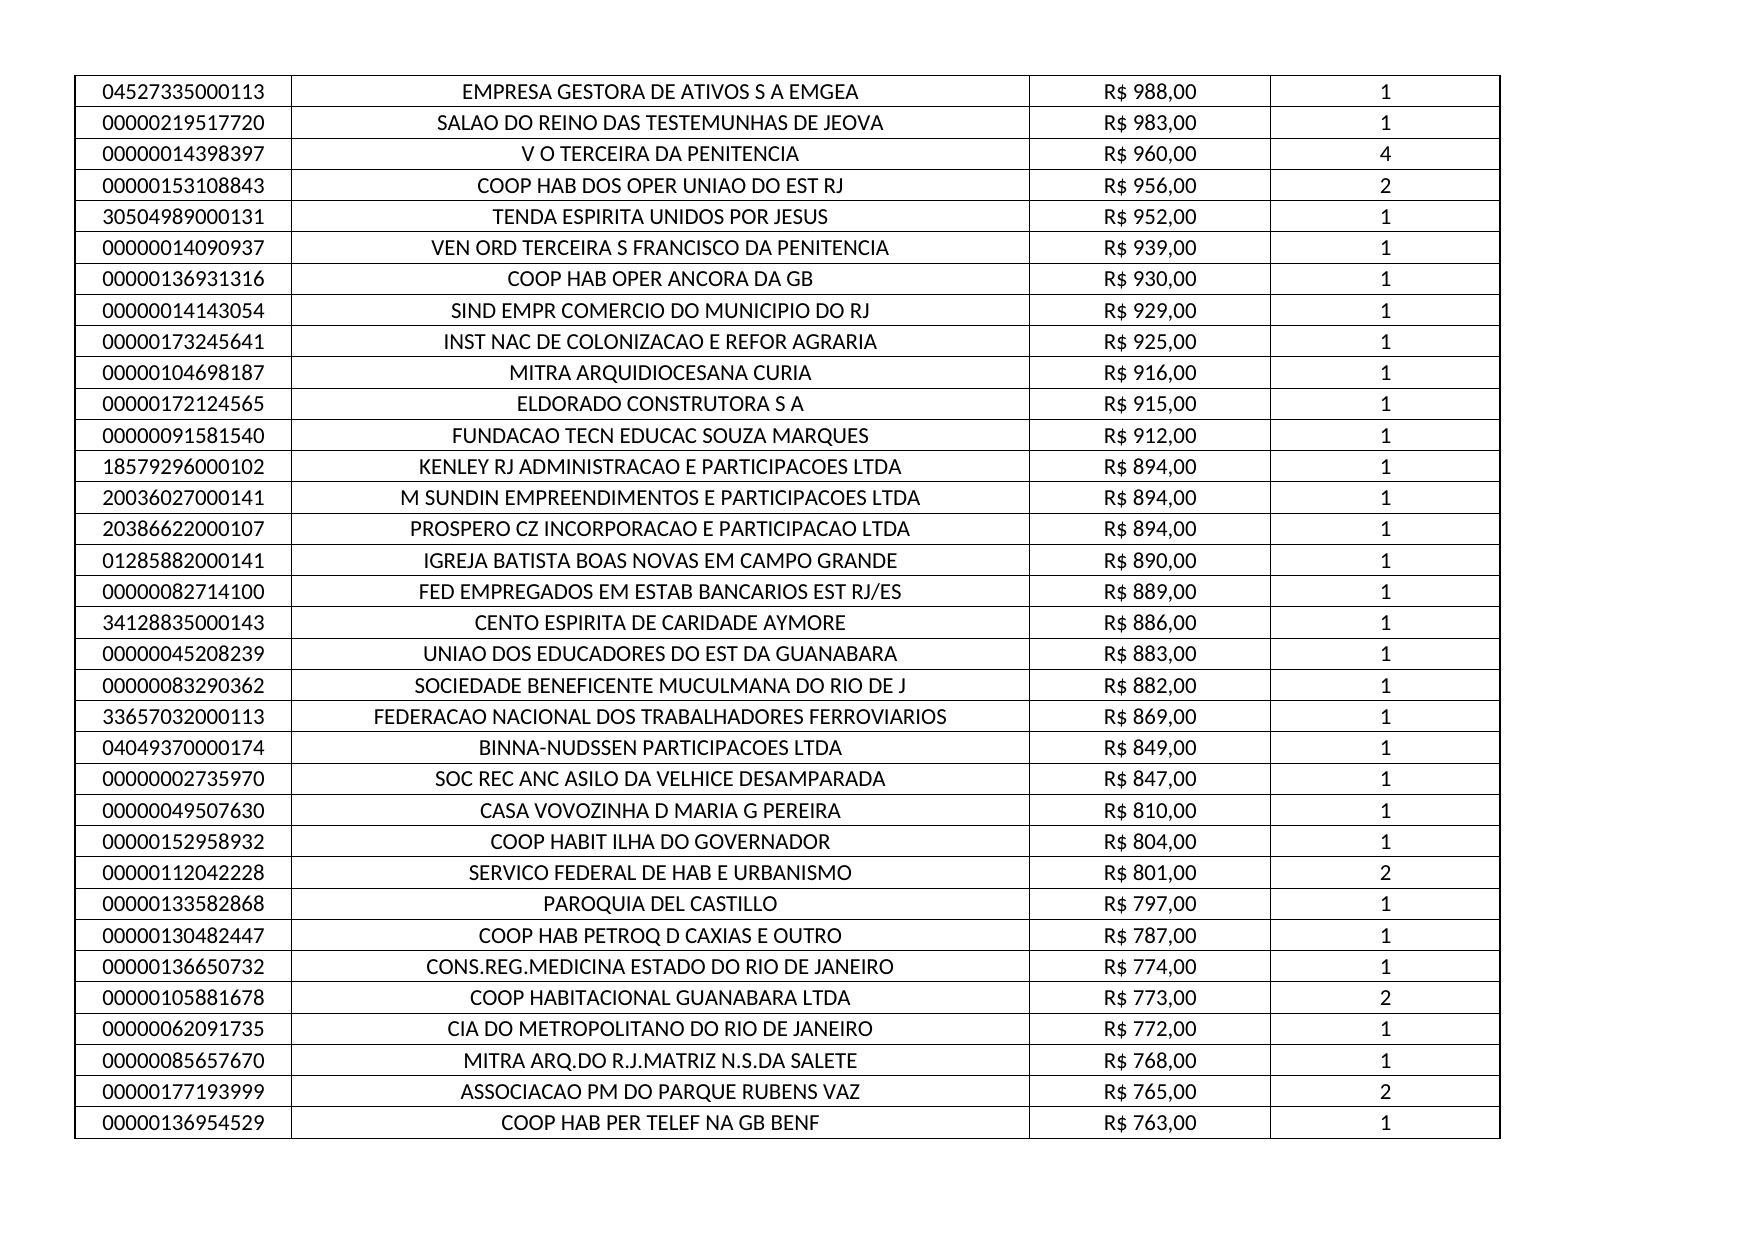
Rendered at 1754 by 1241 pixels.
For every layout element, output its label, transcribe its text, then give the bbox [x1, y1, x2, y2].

table_cell CIA DO METROPOLITANO DO RIO DE JANEIRO [292, 1014, 1029, 1044]
table_cell 30504989000131 [76, 201, 291, 231]
table_cell R$ 894,00 [1030, 482, 1270, 512]
table_cell 1 [1271, 326, 1499, 356]
table_cell V O TERCEIRA DA PENITENCIA [292, 139, 1029, 169]
table_cell 1 [1271, 1045, 1499, 1075]
table_cell SERVICO FEDERAL DE HAB E URBANISMO [292, 857, 1029, 887]
table_cell 00000091581540 [76, 420, 291, 450]
table_cell KENLEY RJ ADMINISTRACAO E PARTICIPACOES LTDA [292, 451, 1029, 481]
table_cell 1 [1271, 670, 1499, 700]
table_cell 1 [1271, 451, 1499, 481]
table_cell 00000104698187 [76, 357, 291, 387]
table_cell CONS.REG.MEDICINA ESTADO DO RIO DE JANEIRO [292, 951, 1029, 981]
table_cell R$ 849,00 [1030, 732, 1270, 762]
table_cell SOC REC ANC ASILO DA VELHICE DESAMPARADA [292, 764, 1029, 794]
table_cell ELDORADO CONSTRUTORA S A [292, 389, 1029, 419]
table_cell 1 [1271, 701, 1499, 731]
table_cell 1 [1271, 795, 1499, 825]
table_cell 1 [1271, 732, 1499, 762]
table_cell R$ 765,00 [1030, 1076, 1270, 1106]
table_cell 1 [1271, 545, 1499, 575]
table_cell 00000173245641 [76, 326, 291, 356]
table_cell 1 [1271, 420, 1499, 450]
table_cell CASA VOVOZINHA D MARIA G PEREIRA [292, 795, 1029, 825]
table_cell R$ 869,00 [1030, 701, 1270, 731]
table_cell ASSOCIACAO PM DO PARQUE RUBENS VAZ [292, 1076, 1029, 1106]
table_cell COOP HAB PETROQ D CAXIAS E OUTRO [292, 920, 1029, 950]
table_cell MITRA ARQ.DO R.J.MATRIZ N.S.DA SALETE [292, 1045, 1029, 1075]
table_cell 1 [1271, 76, 1499, 106]
table_cell 00000085657670 [76, 1045, 291, 1075]
table_cell R$ 763,00 [1030, 1107, 1270, 1137]
table_cell R$ 939,00 [1030, 232, 1270, 262]
table_cell 1 [1271, 951, 1499, 981]
table_cell 1 [1271, 514, 1499, 544]
table_cell R$ 915,00 [1030, 389, 1270, 419]
table_cell 4 [1271, 139, 1499, 169]
table_cell R$ 890,00 [1030, 545, 1270, 575]
table_cell 33657032000113 [76, 701, 291, 731]
table_cell 00000136954529 [76, 1107, 291, 1137]
table_cell 00000112042228 [76, 857, 291, 887]
table_cell 2 [1271, 1076, 1499, 1106]
table_cell PROSPERO CZ INCORPORACAO E PARTICIPACAO LTDA [292, 514, 1029, 544]
table_cell EMPRESA GESTORA DE ATIVOS S A EMGEA [292, 76, 1029, 106]
table_cell 2 [1271, 857, 1499, 887]
table_cell 00000136931316 [76, 264, 291, 294]
table_cell R$ 930,00 [1030, 264, 1270, 294]
table_cell R$ 952,00 [1030, 201, 1270, 231]
table_cell R$ 929,00 [1030, 295, 1270, 325]
table_cell VEN ORD TERCEIRA S FRANCISCO DA PENITENCIA [292, 232, 1029, 262]
table_cell SALAO DO REINO DAS TESTEMUNHAS DE JEOVA [292, 107, 1029, 137]
table_cell 1 [1271, 639, 1499, 669]
table_cell 18579296000102 [76, 451, 291, 481]
table_cell BINNA-NUDSSEN PARTICIPACOES LTDA [292, 732, 1029, 762]
table_cell 00000153108843 [76, 170, 291, 200]
table_cell R$ 768,00 [1030, 1045, 1270, 1075]
table_cell R$ 960,00 [1030, 139, 1270, 169]
table_cell 04049370000174 [76, 732, 291, 762]
table_cell PAROQUIA DEL CASTILLO [292, 889, 1029, 919]
table_cell MITRA ARQUIDIOCESANA CURIA [292, 357, 1029, 387]
table_cell 00000083290362 [76, 670, 291, 700]
table_cell 1 [1271, 295, 1499, 325]
table_cell R$ 956,00 [1030, 170, 1270, 200]
table_cell 00000136650732 [76, 951, 291, 981]
table_cell COOP HABITACIONAL GUANABARA LTDA [292, 982, 1029, 1012]
table_cell COOP HAB OPER ANCORA DA GB [292, 264, 1029, 294]
table_cell R$ 925,00 [1030, 326, 1270, 356]
table_cell 1 [1271, 264, 1499, 294]
table_cell R$ 810,00 [1030, 795, 1270, 825]
table_cell IGREJA BATISTA BOAS NOVAS EM CAMPO GRANDE [292, 545, 1029, 575]
table_cell 20386622000107 [76, 514, 291, 544]
table_cell 00000014398397 [76, 139, 291, 169]
table_cell 00000014143054 [76, 295, 291, 325]
table_cell R$ 886,00 [1030, 607, 1270, 637]
table_cell 00000152958932 [76, 826, 291, 856]
table_cell R$ 774,00 [1030, 951, 1270, 981]
table_cell COOP HABIT ILHA DO GOVERNADOR [292, 826, 1029, 856]
table_cell 2 [1271, 982, 1499, 1012]
table_cell R$ 883,00 [1030, 639, 1270, 669]
table_cell 00000177193999 [76, 1076, 291, 1106]
table_cell 1 [1271, 482, 1499, 512]
table_cell R$ 912,00 [1030, 420, 1270, 450]
table_cell COOP HAB PER TELEF NA GB BENF [292, 1107, 1029, 1137]
table_cell R$ 983,00 [1030, 107, 1270, 137]
table_cell 1 [1271, 107, 1499, 137]
table_cell FEDERACAO NACIONAL DOS TRABALHADORES FERROVIARIOS [292, 701, 1029, 731]
table_cell 00000002735970 [76, 764, 291, 794]
table_cell 1 [1271, 920, 1499, 950]
table_cell 00000133582868 [76, 889, 291, 919]
table_cell 00000049507630 [76, 795, 291, 825]
table_cell 1 [1271, 607, 1499, 637]
table_cell FUNDACAO TECN EDUCAC SOUZA MARQUES [292, 420, 1029, 450]
table_cell 1 [1271, 389, 1499, 419]
table_cell R$ 894,00 [1030, 514, 1270, 544]
table_cell R$ 894,00 [1030, 451, 1270, 481]
table_cell 1 [1271, 232, 1499, 262]
table_cell CENTO ESPIRITA DE CARIDADE AYMORE [292, 607, 1029, 637]
table_cell UNIAO DOS EDUCADORES DO EST DA GUANABARA [292, 639, 1029, 669]
table_cell R$ 773,00 [1030, 982, 1270, 1012]
table_cell 00000219517720 [76, 107, 291, 137]
table_cell 01285882000141 [76, 545, 291, 575]
table_cell M SUNDIN EMPREENDIMENTOS E PARTICIPACOES LTDA [292, 482, 1029, 512]
table_cell 1 [1271, 576, 1499, 606]
table_cell 1 [1271, 826, 1499, 856]
table_cell R$ 882,00 [1030, 670, 1270, 700]
table_cell 00000014090937 [76, 232, 291, 262]
table_cell R$ 916,00 [1030, 357, 1270, 387]
table_cell R$ 847,00 [1030, 764, 1270, 794]
table_cell 00000062091735 [76, 1014, 291, 1044]
table_cell 1 [1271, 201, 1499, 231]
table_cell R$ 801,00 [1030, 857, 1270, 887]
table_cell 00000130482447 [76, 920, 291, 950]
table_cell 1 [1271, 889, 1499, 919]
table_cell SIND EMPR COMERCIO DO MUNICIPIO DO RJ [292, 295, 1029, 325]
table_cell R$ 889,00 [1030, 576, 1270, 606]
table_cell FED EMPREGADOS EM ESTAB BANCARIOS EST RJ/ES [292, 576, 1029, 606]
table_cell R$ 804,00 [1030, 826, 1270, 856]
table_cell 34128835000143 [76, 607, 291, 637]
table_cell 1 [1271, 1014, 1499, 1044]
table_cell 00000105881678 [76, 982, 291, 1012]
table_cell R$ 988,00 [1030, 76, 1270, 106]
table_cell 2 [1271, 170, 1499, 200]
table_cell R$ 787,00 [1030, 920, 1270, 950]
table_cell 00000045208239 [76, 639, 291, 669]
table_cell TENDA ESPIRITA UNIDOS POR JESUS [292, 201, 1029, 231]
table_cell R$ 772,00 [1030, 1014, 1270, 1044]
table_cell SOCIEDADE BENEFICENTE MUCULMANA DO RIO DE J [292, 670, 1029, 700]
table_cell 20036027000141 [76, 482, 291, 512]
table_cell INST NAC DE COLONIZACAO E REFOR AGRARIA [292, 326, 1029, 356]
table_cell 1 [1271, 1107, 1499, 1137]
table_cell 1 [1271, 357, 1499, 387]
table_cell COOP HAB DOS OPER UNIAO DO EST RJ [292, 170, 1029, 200]
table_cell 00000082714100 [76, 576, 291, 606]
table_cell R$ 797,00 [1030, 889, 1270, 919]
table_cell 00000172124565 [76, 389, 291, 419]
table_cell 1 [1271, 764, 1499, 794]
table_cell 04527335000113 [76, 76, 291, 106]
